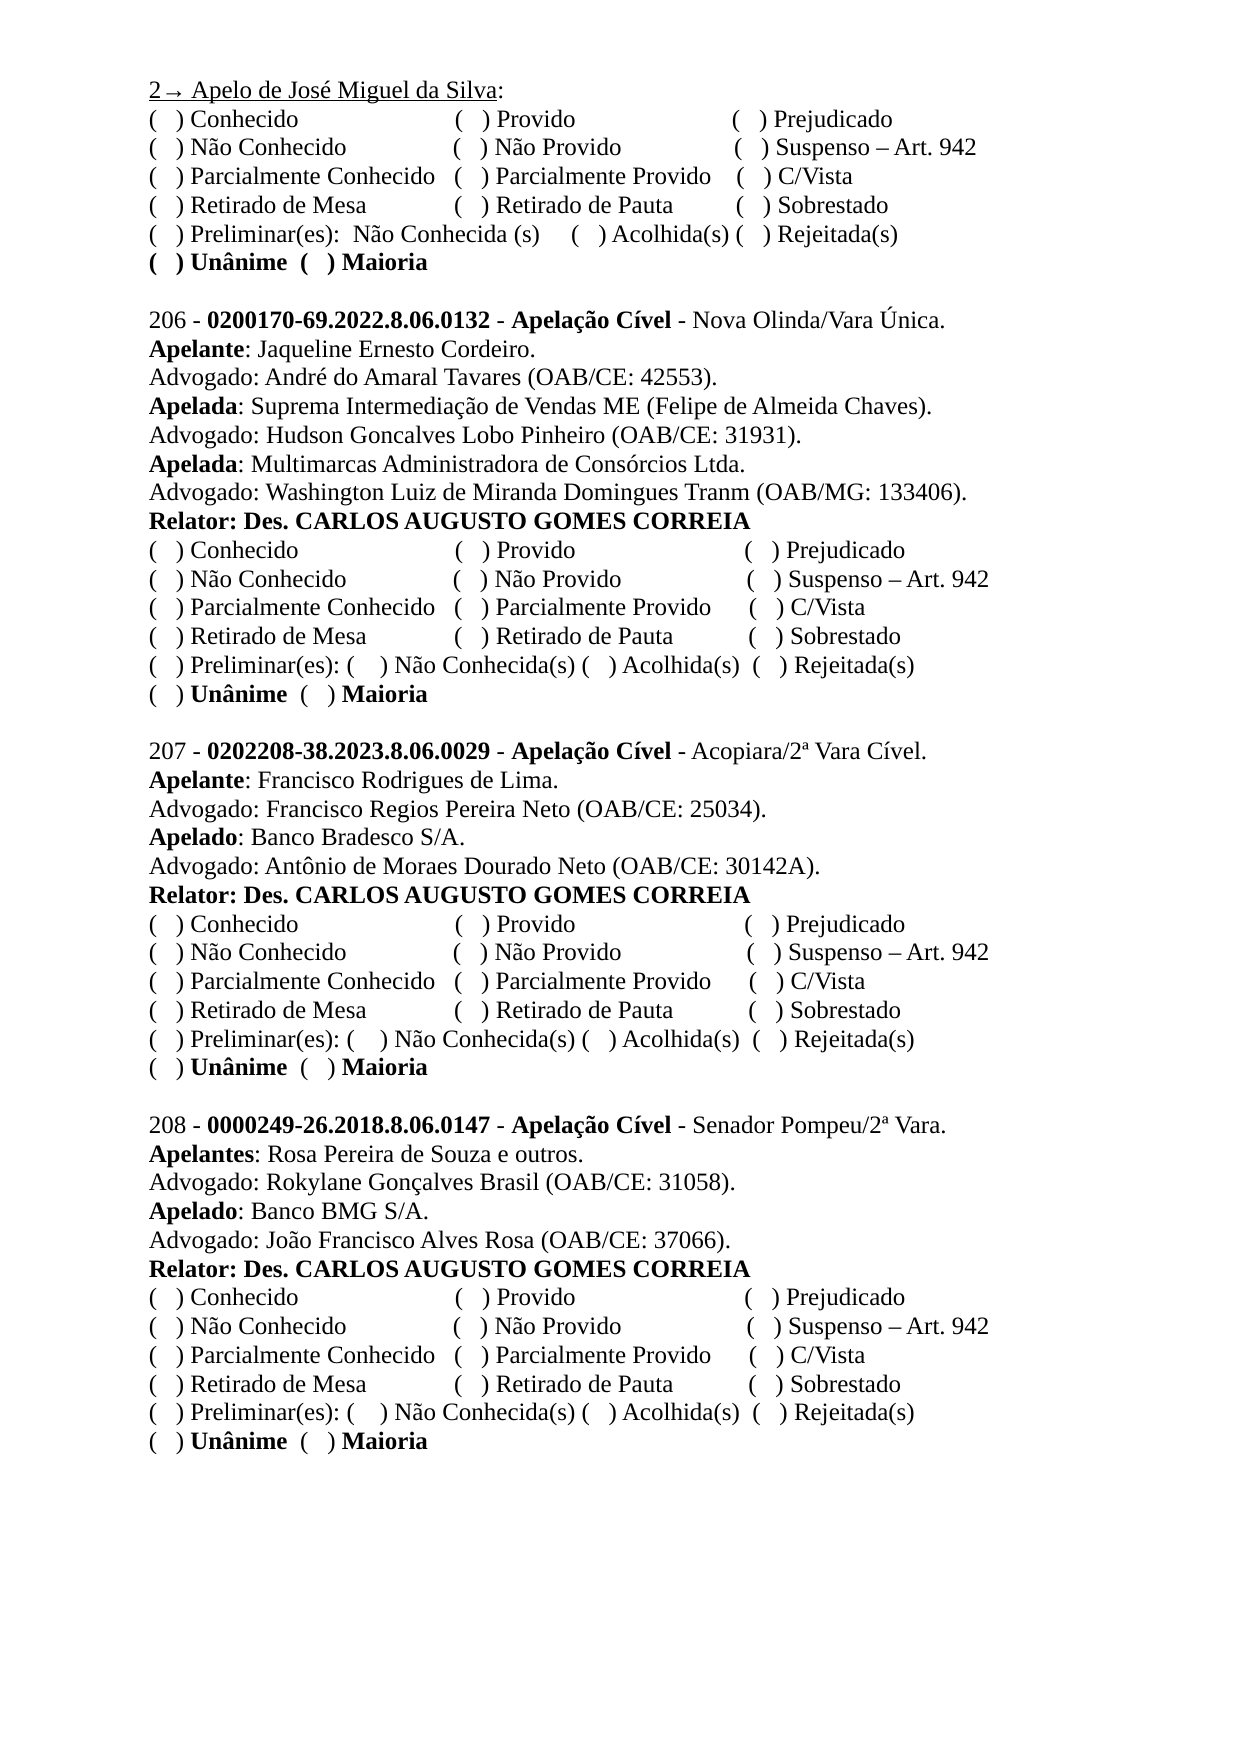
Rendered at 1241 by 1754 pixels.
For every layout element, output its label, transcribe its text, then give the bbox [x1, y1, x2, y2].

text Apelante: Jaqueline Ernesto Cordeiro. [148, 334, 1141, 362]
text Relator: Des. CARLOS AUGUSTO GOMES CORREIA [148, 880, 1141, 909]
text Advogado: Hudson Goncalves Lobo Pinheiro (OAB/CE: 31931). [148, 420, 1141, 449]
text Apelantes: Rosa Pereira de Souza e outros. [148, 1139, 1141, 1167]
text ( ) Parcialmente Conhecido ( ) Parcialmente Provido ( ) C/Vista [148, 966, 1158, 995]
text ( ) Não Conhecido ( ) Não Provido ( ) Suspenso – Art. 942 [148, 564, 1158, 592]
text Relator: Des. CARLOS AUGUSTO GOMES CORREIA [148, 1254, 1141, 1282]
text ( ) Parcialmente Conhecido ( ) Parcialmente Provido ( ) C/Vista [148, 161, 1158, 190]
text Advogado: João Francisco Alves Rosa (OAB/CE: 37066). [148, 1225, 1141, 1254]
text ( ) Unânime ( ) Maioria [148, 247, 1158, 276]
text Advogado: Antônio de Moraes Dourado Neto (OAB/CE: 30142A). [148, 851, 1141, 880]
text Apelado: Banco BMG S/A. [148, 1196, 1141, 1225]
text ( ) Conhecido ( ) Provido ( ) Prejudicado [148, 1282, 1141, 1311]
text 2→ Apelo de José Miguel da Silva: [148, 75, 1141, 104]
text ( ) Parcialmente Conhecido ( ) Parcialmente Provido ( ) C/Vista [148, 592, 1158, 621]
text ( ) Preliminar(es): Não Conhecida (s) ( ) Acolhida(s) ( ) Rejeitada(s) [148, 219, 1158, 247]
text ( ) Unânime ( ) Maioria [148, 1052, 1158, 1081]
text ( ) Retirado de Mesa ( ) Retirado de Pauta ( ) Sobrestado [148, 621, 1158, 650]
text Apelada: Suprema Intermediação de Vendas ME (Felipe de Almeida Chaves). [148, 391, 1141, 420]
text Advogado: Washington Luiz de Miranda Domingues Tranm (OAB/MG: 133406). [148, 477, 1141, 506]
text Advogado: Rokylane Gonçalves Brasil (OAB/CE: 31058). [148, 1167, 1141, 1196]
text ( ) Parcialmente Conhecido ( ) Parcialmente Provido ( ) C/Vista [148, 1340, 1158, 1369]
text ( ) Não Conhecido ( ) Não Provido ( ) Suspenso – Art. 942 [148, 132, 1158, 161]
text ( ) Não Conhecido ( ) Não Provido ( ) Suspenso – Art. 942 [148, 937, 1158, 966]
text ( ) Unânime ( ) Maioria [148, 679, 1158, 707]
text ( ) Retirado de Mesa ( ) Retirado de Pauta ( ) Sobrestado [148, 995, 1158, 1024]
text Advogado: André do Amaral Tavares (OAB/CE: 42553). [148, 362, 1141, 391]
text ( ) Retirado de Mesa ( ) Retirado de Pauta ( ) Sobrestado [148, 190, 1158, 219]
text Apelado: Banco Bradesco S/A. [148, 822, 1141, 851]
text ( ) Unânime ( ) Maioria [148, 1426, 1158, 1455]
text ( ) Preliminar(es): ( ) Não Conhecida(s) ( ) Acolhida(s) ( ) Rejeitada(s) [148, 1397, 1158, 1426]
text Relator: Des. CARLOS AUGUSTO GOMES CORREIA [148, 506, 1141, 535]
text Advogado: Francisco Regios Pereira Neto (OAB/CE: 25034). [148, 794, 1141, 822]
text ( ) Preliminar(es): ( ) Não Conhecida(s) ( ) Acolhida(s) ( ) Rejeitada(s) [148, 1024, 1158, 1052]
text ( ) Conhecido ( ) Provido ( ) Prejudicado [148, 535, 1141, 564]
text 206 - 0200170-69.2022.8.06.0132 - Apelação Cível - Nova Olinda/Vara Única. [148, 305, 1141, 334]
text 208 - 0000249-26.2018.8.06.0147 - Apelação Cível - Senador Pompeu/2ª Vara. [148, 1110, 1141, 1139]
text ( ) Não Conhecido ( ) Não Provido ( ) Suspenso – Art. 942 [148, 1311, 1158, 1340]
text ( ) Retirado de Mesa ( ) Retirado de Pauta ( ) Sobrestado [148, 1369, 1158, 1397]
text ( ) Preliminar(es): ( ) Não Conhecida(s) ( ) Acolhida(s) ( ) Rejeitada(s) [148, 650, 1158, 679]
text 207 - 0202208-38.2023.8.06.0029 - Apelação Cível - Acopiara/2ª Vara Cível. [148, 736, 1141, 765]
text Apelada: Multimarcas Administradora de Consórcios Ltda. [148, 449, 1141, 477]
text ( ) Conhecido ( ) Provido ( ) Prejudicado [148, 104, 1141, 132]
text Apelante: Francisco Rodrigues de Lima. [148, 765, 1141, 794]
text ( ) Conhecido ( ) Provido ( ) Prejudicado [148, 909, 1141, 937]
